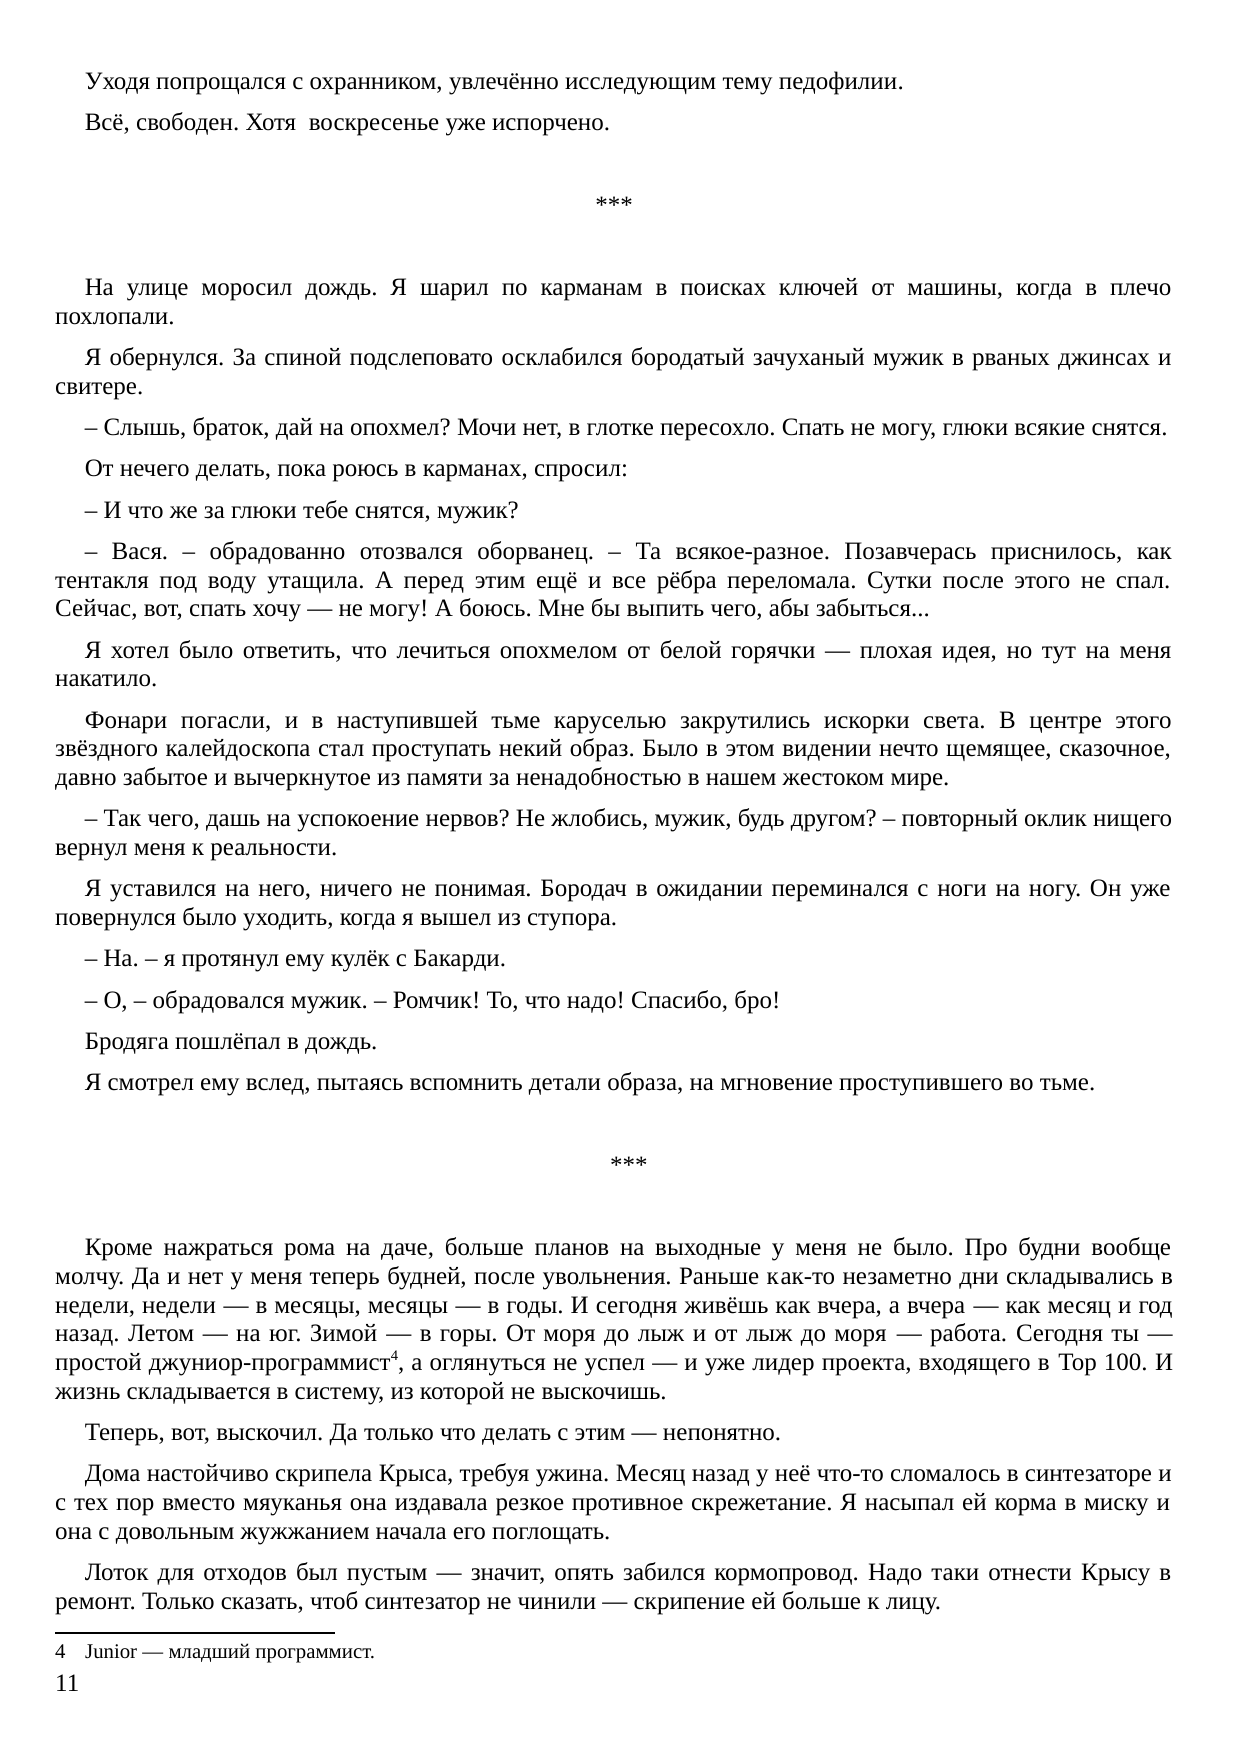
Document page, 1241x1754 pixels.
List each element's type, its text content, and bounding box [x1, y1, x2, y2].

text Теперь, вот, выскочил. Да только что делать с этим — непонятно. [55, 1417, 1173, 1446]
text На улице моросил дождь. Я шарил по карманам в поисках ключей от машины, когда в плечо похлопали. [55, 272, 1173, 330]
text Junior — младший программист. [55, 1639, 1173, 1663]
text Бродяга пошлёпал в дождь. [55, 1026, 1173, 1055]
text Кроме нажраться рома на даче, больше планов на выходные у меня не было. Про будни вообще молчу. Да и нет у меня теперь будней, после увольнения. Раньше как-то незаметно дни складывались в недели, недели — в месяцы, месяцы — в годы. И сегодня живёшь как вчера, а вчера — как месяц и год назад. Летом — на юг. Зимой — в горы. От моря до лыж и от лыж до моря — работа. Сегодня ты — простой джуниор-программист, а оглянуться не успел — и уже лидер проекта, входящего в Top 100. И жизнь складывается в систему, из которой не выскочишь. [55, 1232, 1173, 1405]
text – Вася. – обрадованно отозвался оборванец. – Та всякое-разное. Позавчерась приснилось, как тентакля под воду утащила. А перед этим ещё и все рёбра переломала. Сутки после этого не спал. Сейчас, вот, спать хочу — не могу! А боюсь. Мне бы выпить чего, абы забыться... [55, 536, 1173, 622]
text От нечего делать, пока роюсь в карманах, спросил: [55, 453, 1173, 482]
text Я обернулся. За спиной подслеповато осклабился бородатый зачуханый мужик в рваных джинсах и свитере. [55, 342, 1173, 400]
text Я хотел было ответить, что лечиться опохмелом от белой горячки — плохая идея, но тут на меня накатило. [55, 635, 1173, 692]
text *** [55, 1150, 1173, 1178]
text Всё, свободен. Хотя воскресенье уже испорчено. [55, 107, 1173, 136]
text – И что же за глюки тебе снятся, мужик? [55, 495, 1173, 523]
text – На. – я протянул ему кулёк с Бакарди. [55, 943, 1173, 972]
text *** [55, 190, 1173, 218]
text Я смотрел ему вслед, пытаясь вспомнить детали образа, на мгновение проступившего во тьме. [55, 1067, 1173, 1096]
text Дома настойчиво скрипела Крыса, требуя ужина. Месяц назад у неё что-то сломалось в синтезаторе и с тех пор вместо мяуканья она издавала резкое противное скрежетание. Я насыпал ей корма в миску и она с довольным жужжанием начала его поглощать. [55, 1458, 1173, 1545]
text – О, – обрадовался мужик. – Ромчик! То, что надо! Спасибо, бро! [55, 985, 1173, 1013]
text Уходя попрощался с охранником, увлечённо исследующим тему педофилии. [55, 66, 1173, 95]
text Фонари погасли, и в наступившей тьме каруселью закрутились искорки света. В центре этого звёздного калейдоскопа стал проступать некий образ. Было в этом видении нечто щемящее, сказочное, давно забытое и вычеркнутое из памяти за ненадобностью в нашем жестоком мире. [55, 705, 1173, 791]
text – Так чего, дашь на успокоение нервов? Не жлобись, мужик, будь другом? – повторный оклик нищего вернул меня к реальности. [55, 803, 1173, 861]
text Лоток для отходов был пустым — значит, опять забился кормопровод. Надо таки отнести Крысу в ремонт. Только сказать, чтоб синтезатор не чинили — скрипение ей больше к лицу. [55, 1557, 1173, 1615]
text – Слышь, браток, дай на опохмел? Мочи нет, в глотке пересохло. Спать не могу, глюки всякие снятся. [55, 412, 1173, 441]
text Я уставился на него, ничего не понимая. Бородач в ожидании переминался с ноги на ногу. Он уже повернулся было уходить, когда я вышел из ступора. [55, 873, 1173, 931]
